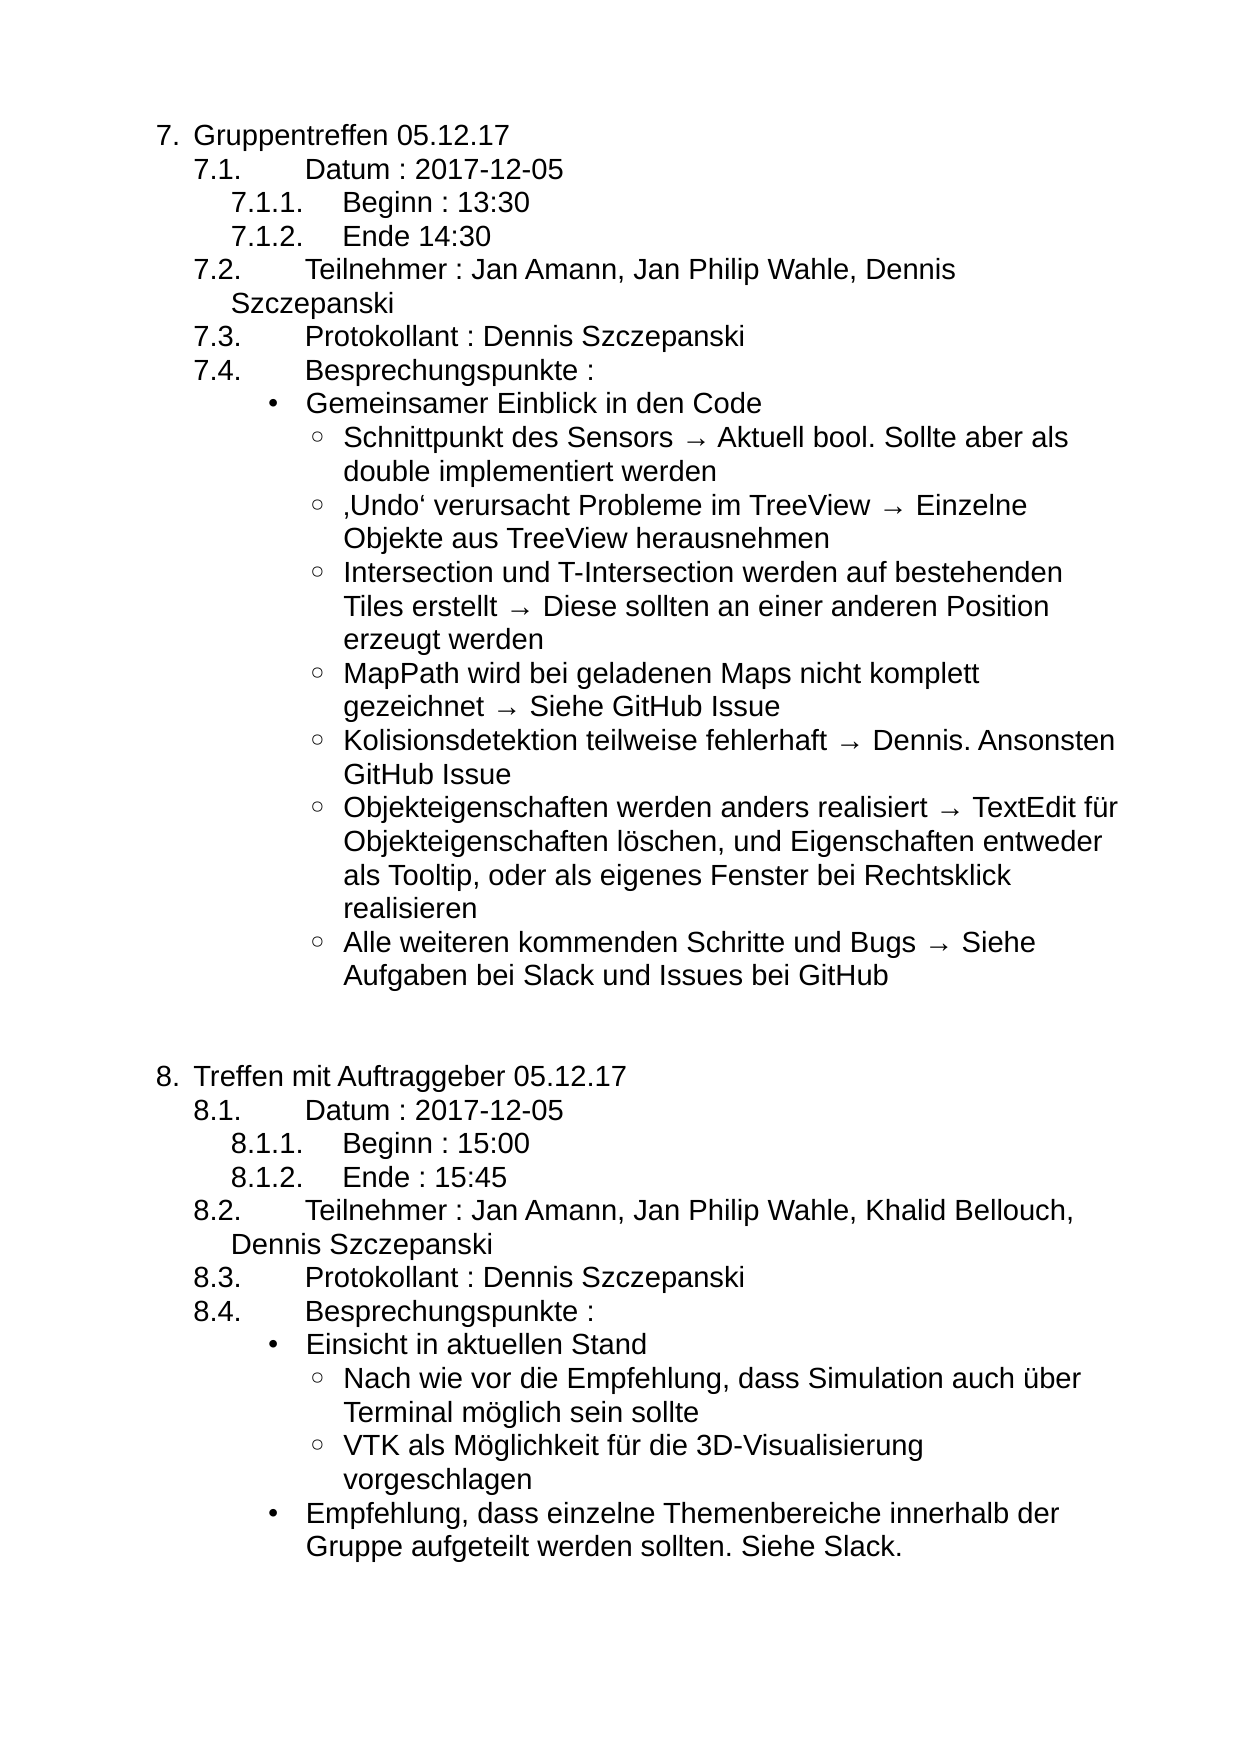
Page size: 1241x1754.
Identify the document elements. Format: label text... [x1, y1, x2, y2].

list Gemeinsamer Einblick in den Code [268, 386, 1122, 420]
list Ende 14:30 [231, 219, 1122, 252]
list Empfehlung, dass einzelne Themenbereiche innerhalb der Gruppe aufgeteilt werden sollten. Siehe Slack. [268, 1496, 1122, 1563]
list Besprechungspunkte : [193, 353, 1122, 386]
list Protokollant : Dennis Szczepanski [193, 319, 1122, 353]
list Einsicht in aktuellen Stand [268, 1327, 1122, 1361]
list Alle weiteren kommenden Schritte und Bugs → Siehe Aufgaben bei Slack und Issues bei GitHub [306, 924, 1122, 992]
list Treffen mit Auftraggeber 05.12.17 [156, 1059, 1122, 1092]
list Teilnehmer : Jan Amann, Jan Philip Wahle, Khalid Bellouch, Dennis Szczepanski [193, 1193, 1122, 1260]
list Protokollant : Dennis Szczepanski [193, 1260, 1122, 1294]
list Schnittpunkt des Sensors → Aktuell bool. Sollte aber als double implementiert werden [306, 420, 1122, 487]
list Ende : 15:45 [231, 1159, 1122, 1193]
list MapPath wird bei geladenen Maps nicht komplett gezeichnet → Siehe GitHub Issue [306, 656, 1122, 723]
list Intersection und T-Intersection werden auf bestehenden Tiles erstellt → Diese sollten an einer anderen Position erzeugt werden [306, 555, 1122, 656]
list Gruppentreffen 05.12.17 [156, 118, 1122, 152]
list Besprechungspunkte : [193, 1294, 1122, 1327]
list Beginn : 13:30 [231, 185, 1122, 219]
list Kolisionsdetektion teilweise fehlerhaft → Dennis. Ansonsten GitHub Issue [306, 723, 1122, 790]
list Beginn : 15:00 [231, 1126, 1122, 1159]
list Teilnehmer : Jan Amann, Jan Philip Wahle, Dennis Szczepanski [193, 252, 1122, 319]
list Datum : 2017-12-05 [193, 152, 1122, 185]
list ‚Undo‘ verursacht Probleme im TreeView → Einzelne Objekte aus TreeView herausnehmen [306, 487, 1122, 555]
list Nach wie vor die Empfehlung, dass Simulation auch über Terminal möglich sein sollte [306, 1361, 1122, 1428]
list Objekteigenschaften werden anders realisiert → TextEdit für Objekteigenschaften löschen, und Eigenschaften entweder als Tooltip, oder als eigenes Fenster bei Rechtsklick realisieren [306, 790, 1122, 924]
list VTK als Möglichkeit für die 3D-Visualisierung vorgeschlagen [306, 1428, 1122, 1496]
list Datum : 2017-12-05 [193, 1092, 1122, 1126]
